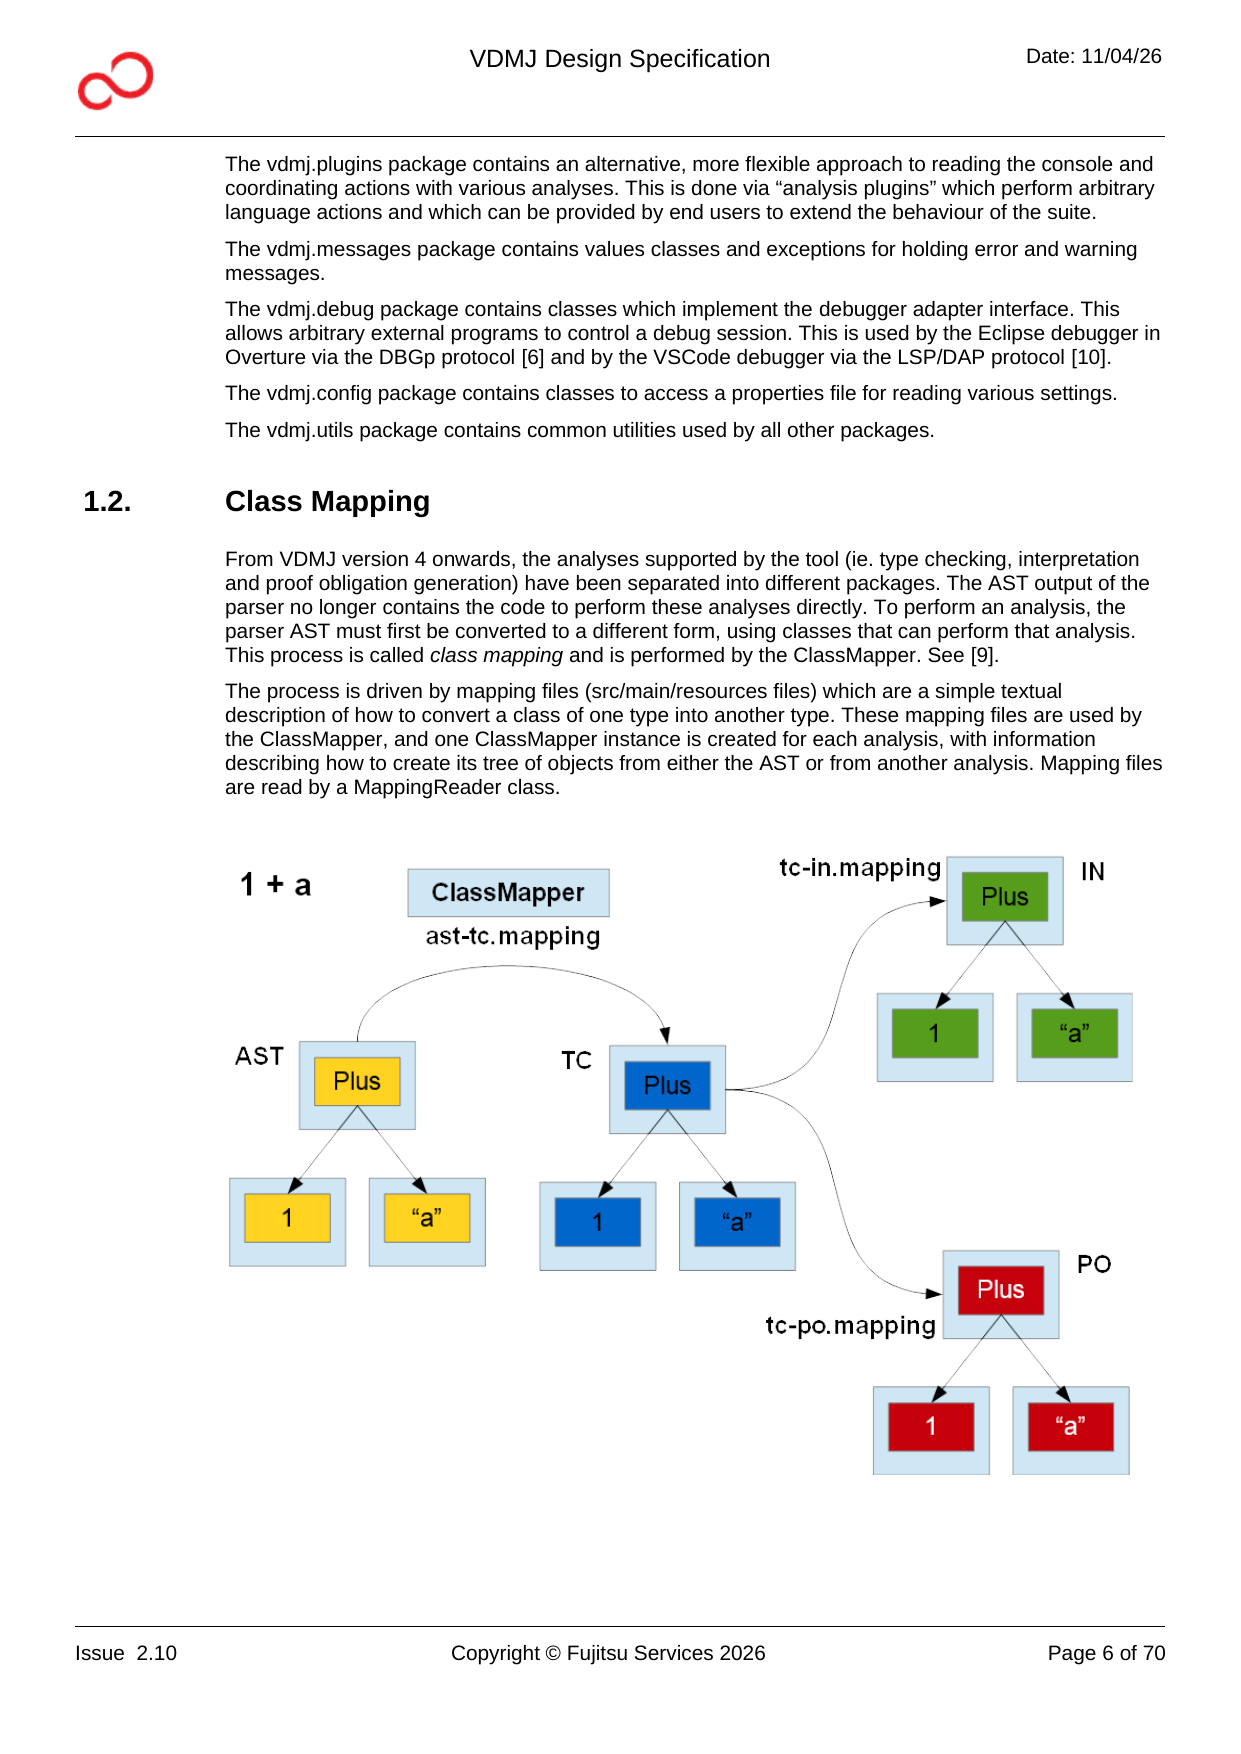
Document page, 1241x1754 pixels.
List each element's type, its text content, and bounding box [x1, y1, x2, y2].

text From VDMJ version 4 onwards, the analyses supported by the tool (ie. type checking, interpretation and proof obligation generation) have been separated into different packages. The AST output of the parser no longer contains the code to perform these analyses directly. To perform an analysis, the parser AST must first be converted to a different form, using classes that can perform that analysis. This process is called class mapping and is performed by the ClassMapper. See [9]. [225, 547, 1165, 667]
text The vdmj.utils package contains common utilities used by all other packages. [225, 418, 1165, 442]
text The vdmj.messages package contains values classes and exceptions for holding error and warning messages. [225, 237, 1165, 285]
text The vdmj.plugins package contains an alternative, more flexible approach to reading the console and coordinating actions with various analyses. This is done via “analysis plugins” which perform arbitrary language actions and which can be provided by end users to extend the behaviour of the suite. [225, 152, 1165, 224]
text The process is driven by mapping files (src/main/resources files) which are a simple textual description of how to convert a class of one type into another type. These mapping files are used by the ClassMapper, and one ClassMapper instance is created for each analysis, with information describing how to create its tree of objects from either the AST or from another analysis. Mapping files are read by a MappingReader class. [225, 679, 1165, 799]
text The vdmj.debug package contains classes which implement the debugger adapter interface. This allows arbitrary external programs to control a debug session. This is used by the Eclipse debugger in Overture via the DBGp protocol [6] and by the VSCode debugger via the LSP/DAP protocol [10]. [225, 297, 1165, 369]
picture [78, 44, 153, 120]
text The vdmj.config package contains classes to access a properties file for reading various settings. [225, 382, 1165, 406]
picture [225, 848, 1133, 1475]
subtitle Class Mapping [75, 484, 1165, 517]
